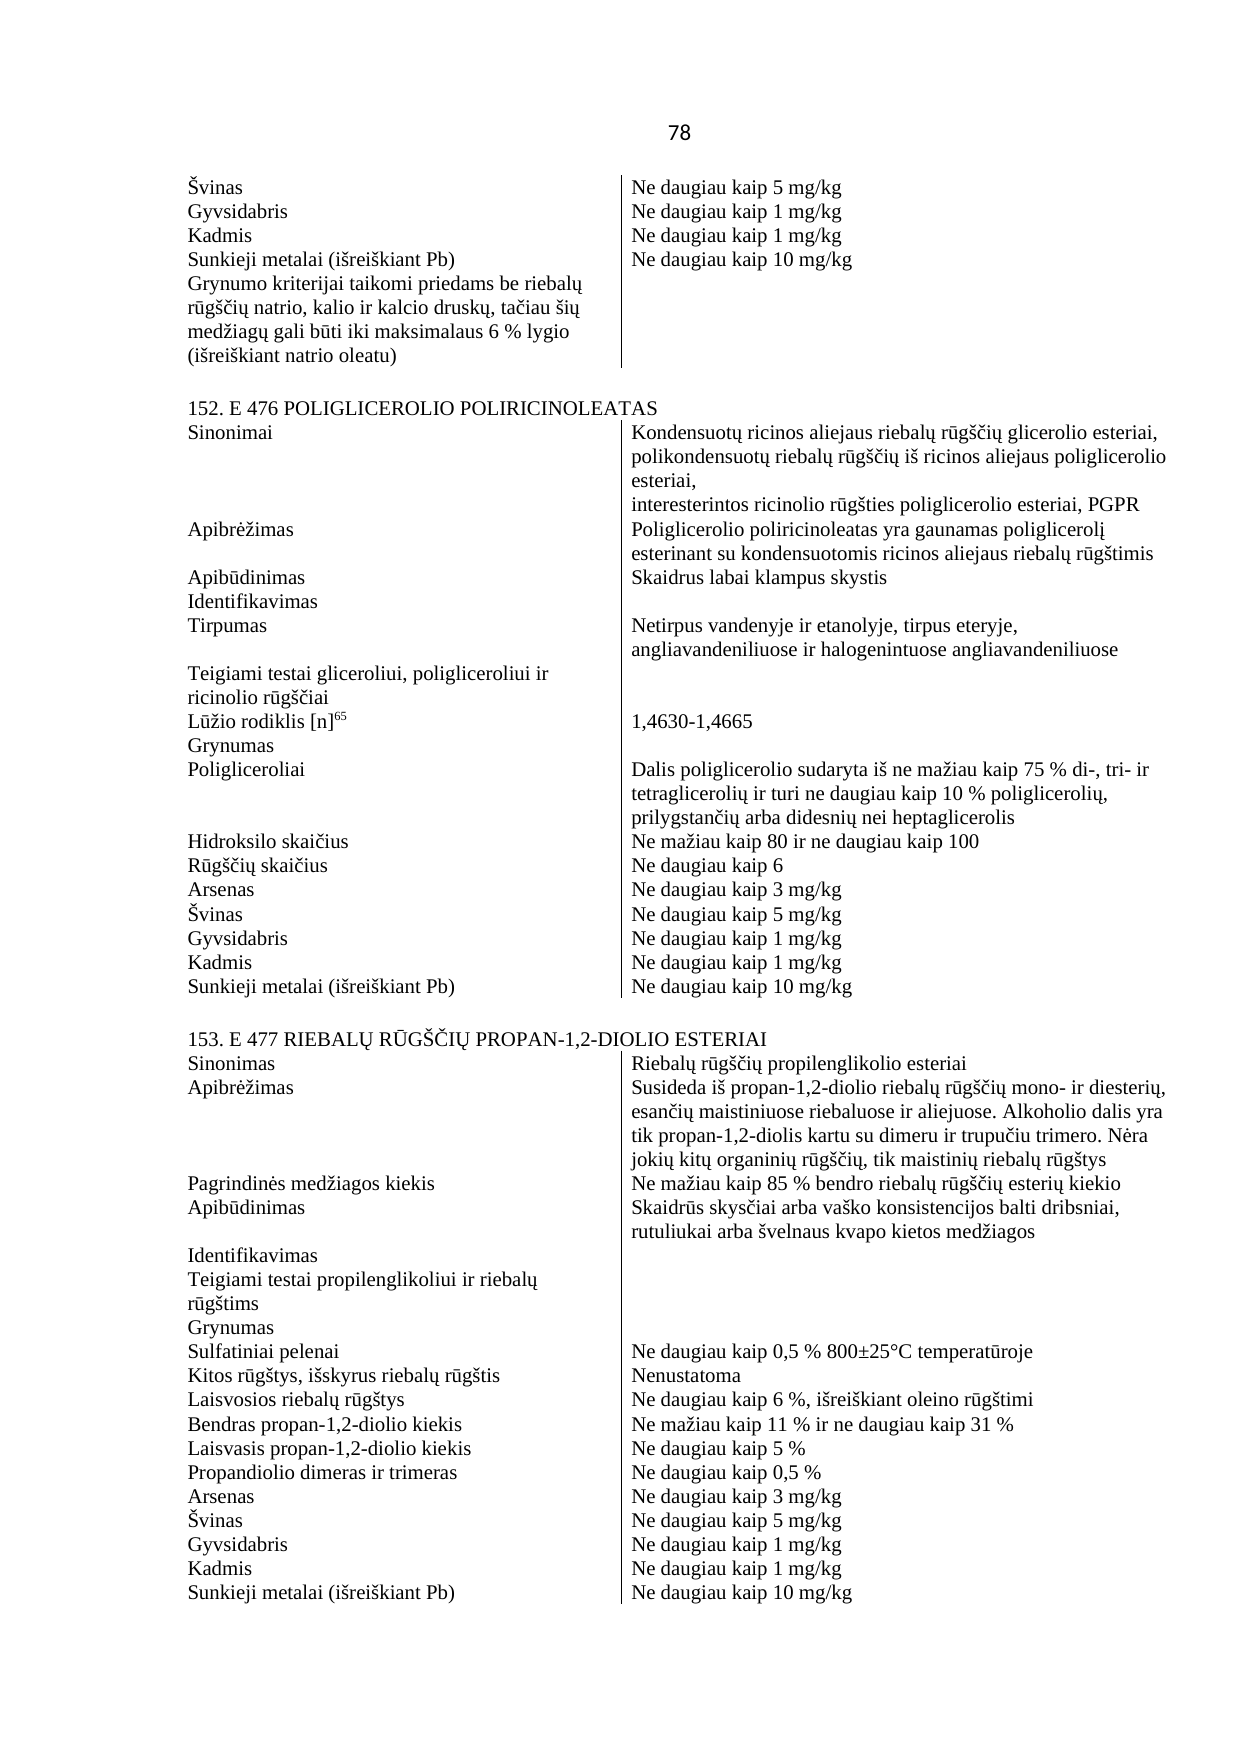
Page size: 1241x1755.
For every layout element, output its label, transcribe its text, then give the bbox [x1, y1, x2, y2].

table_cell Ne mažiau kaip 11 % ir ne daugiau kaip 31 % [622, 1411, 1181, 1436]
table_cell Sunkieji metalai (išreiškiant Pb) [177, 974, 621, 998]
table_cell Ne daugiau kaip 1 mg/kg [622, 1532, 1181, 1556]
table_cell Ne daugiau kaip 10 mg/kg [622, 974, 1181, 998]
table_cell Susideda iš propan-1,2-diolio riebalų rūgščių mono- ir diesterių, esančių maistiniuose riebaluose ir aliejuose. Alkoholio dalis yra tik propan-1,2-diolis kartu su dimeru ir trupučiu trimero. Nėra jokių kitų organinių rūgščių, tik maistinių riebalų rūgštys [622, 1075, 1181, 1171]
table_cell Ne daugiau kaip 5 mg/kg [622, 175, 1181, 199]
table_cell Ne daugiau kaip 0,5 % [622, 1460, 1181, 1484]
table_cell Skaidrūs skysčiai arba vaško konsistencijos balti dribsniai, rutuliukai arba švelnaus kvapo kietos medžiagos [622, 1195, 1181, 1243]
table_cell Ne daugiau kaip 5 mg/kg [622, 901, 1181, 926]
table_cell Kadmis [177, 223, 621, 247]
table_cell Riebalų rūgščių propilenglikolio esteriai [622, 1051, 1181, 1074]
table_cell Ne daugiau kaip 1 mg/kg [622, 926, 1181, 949]
table_cell Ne daugiau kaip 5 % [622, 1436, 1181, 1459]
table_cell Gyvsidabris [177, 199, 621, 223]
table_cell Propandiolio dimeras ir trimeras [177, 1460, 621, 1484]
table_cell [622, 271, 1181, 367]
table_cell Ne daugiau kaip 1 mg/kg [622, 1556, 1181, 1580]
table_cell Ne daugiau kaip 5 mg/kg [622, 1508, 1181, 1532]
table_cell Grynumo kriterijai taikomi priedams be riebalų rūgščių natrio, kalio ir kalcio druskų, tačiau šių medžiagų gali būti iki maksimalaus 6 % lygio (išreiškiant natrio oleatu) [177, 271, 621, 367]
table_cell Hidroksilo skaičius [177, 829, 621, 853]
table_cell Ne mažiau kaip 80 ir ne daugiau kaip 100 [622, 829, 1181, 853]
table_cell Teigiami testai gliceroliui, poligliceroliui ir ricinolio rūgščiai [177, 661, 621, 709]
table_header 152. E 476 POLIGLICEROLIO POLIRICINOLEATAS [177, 396, 1181, 420]
table_cell Tirpumas [177, 613, 621, 661]
table_cell Apibrėžimas [177, 1075, 621, 1171]
table_cell Grynumas [177, 733, 621, 757]
table_cell Gyvsidabris [177, 1532, 621, 1556]
table_cell Kitos rūgštys, išskyrus riebalų rūgštis [177, 1363, 621, 1387]
table_cell Netirpus vandenyje ir etanolyje, tirpus eteryje, angliavandeniliuose ir halogenintuose angliavandeniliuose [622, 613, 1181, 661]
table_cell Bendras propan-1,2-diolio kiekis [177, 1411, 621, 1436]
table_cell Gyvsidabris [177, 926, 621, 949]
table_cell [622, 1267, 1181, 1315]
table_cell Poliglicerolio poliricinoleatas yra gaunamas poliglicerolį esterinant su kondensuotomis ricinos aliejaus riebalų rūgštimis [622, 516, 1181, 564]
table_cell Ne daugiau kaip 6 [622, 853, 1181, 877]
table_cell Arsenas [177, 1484, 621, 1508]
table_cell [622, 589, 1181, 613]
table_cell Arsenas [177, 878, 621, 901]
table_cell Ne daugiau kaip 3 mg/kg [622, 1484, 1181, 1508]
table_cell [622, 1315, 1181, 1339]
table_cell Sunkieji metalai (išreiškiant Pb) [177, 247, 621, 271]
table_cell Ne daugiau kaip 0,5 % 800±25°C temperatūroje [622, 1339, 1181, 1363]
table_cell Ne daugiau kaip 1 mg/kg [622, 199, 1181, 223]
table_cell Švinas [177, 1508, 621, 1532]
table_cell Identifikavimas [177, 1243, 621, 1267]
table_cell Identifikavimas [177, 589, 621, 613]
table_cell Apibūdinimas [177, 1195, 621, 1243]
table_cell [622, 1243, 1181, 1267]
table_cell Poligliceroliai [177, 757, 621, 829]
table_cell Rūgščių skaičius [177, 853, 621, 877]
table_cell Nenustatoma [622, 1363, 1181, 1387]
table_cell [622, 733, 1181, 757]
table_cell Ne daugiau kaip 1 mg/kg [622, 223, 1181, 247]
table_cell Dalis poliglicerolio sudaryta iš ne mažiau kaip 75 % di-, tri- ir tetraglicerolių ir turi ne daugiau kaip 10 % poliglicerolių, prilygstančių arba didesnių nei heptaglicerolis [622, 757, 1181, 829]
table_cell Apibūdinimas [177, 565, 621, 589]
table_cell Lūžio rodiklis [n]65 [177, 709, 621, 733]
table_cell Ne daugiau kaip 3 mg/kg [622, 878, 1181, 901]
table_cell Laisvasis propan-1,2-diolio kiekis [177, 1436, 621, 1459]
table_cell Kadmis [177, 950, 621, 974]
table_cell [622, 661, 1181, 709]
table_cell 1,4630-1,4665 [622, 709, 1181, 733]
table_cell Apibrėžimas [177, 516, 621, 564]
table_cell Ne daugiau kaip 1 mg/kg [622, 950, 1181, 974]
table_cell Švinas [177, 901, 621, 926]
table_header 153. E 477 RIEBALŲ RŪGŠČIŲ PROPAN-1,2-DIOLIO ESTERIAI [177, 1026, 1181, 1051]
table_cell Pagrindinės medžiagos kiekis [177, 1171, 621, 1195]
table_cell Švinas [177, 175, 621, 199]
table_cell Ne daugiau kaip 10 mg/kg [622, 247, 1181, 271]
table_cell Laisvosios riebalų rūgštys [177, 1388, 621, 1411]
table_cell Sinonimai [177, 420, 621, 516]
table_cell Ne daugiau kaip 6 %, išreiškiant oleino rūgštimi [622, 1388, 1181, 1411]
table_cell Ne mažiau kaip 85 % bendro riebalų rūgščių esterių kiekio [622, 1171, 1181, 1195]
table_cell Skaidrus labai klampus skystis [622, 565, 1181, 589]
table_cell Sulfatiniai pelenai [177, 1339, 621, 1363]
table_cell Sunkieji metalai (išreiškiant Pb) [177, 1580, 621, 1604]
table_cell Sinonimas [177, 1051, 621, 1074]
table_cell Grynumas [177, 1315, 621, 1339]
table_cell Kondensuotų ricinos aliejaus riebalų rūgščių glicerolio esteriai, polikondensuotų riebalų rūgščių iš ricinos aliejaus poliglicerolio esteriai, interesterintos ricinolio rūgšties poliglicerolio esteriai, PGPR [622, 420, 1181, 516]
table_cell Teigiami testai propilenglikoliui ir riebalų rūgštims [177, 1267, 621, 1315]
table_cell Ne daugiau kaip 10 mg/kg [622, 1580, 1181, 1604]
table_cell Kadmis [177, 1556, 621, 1580]
